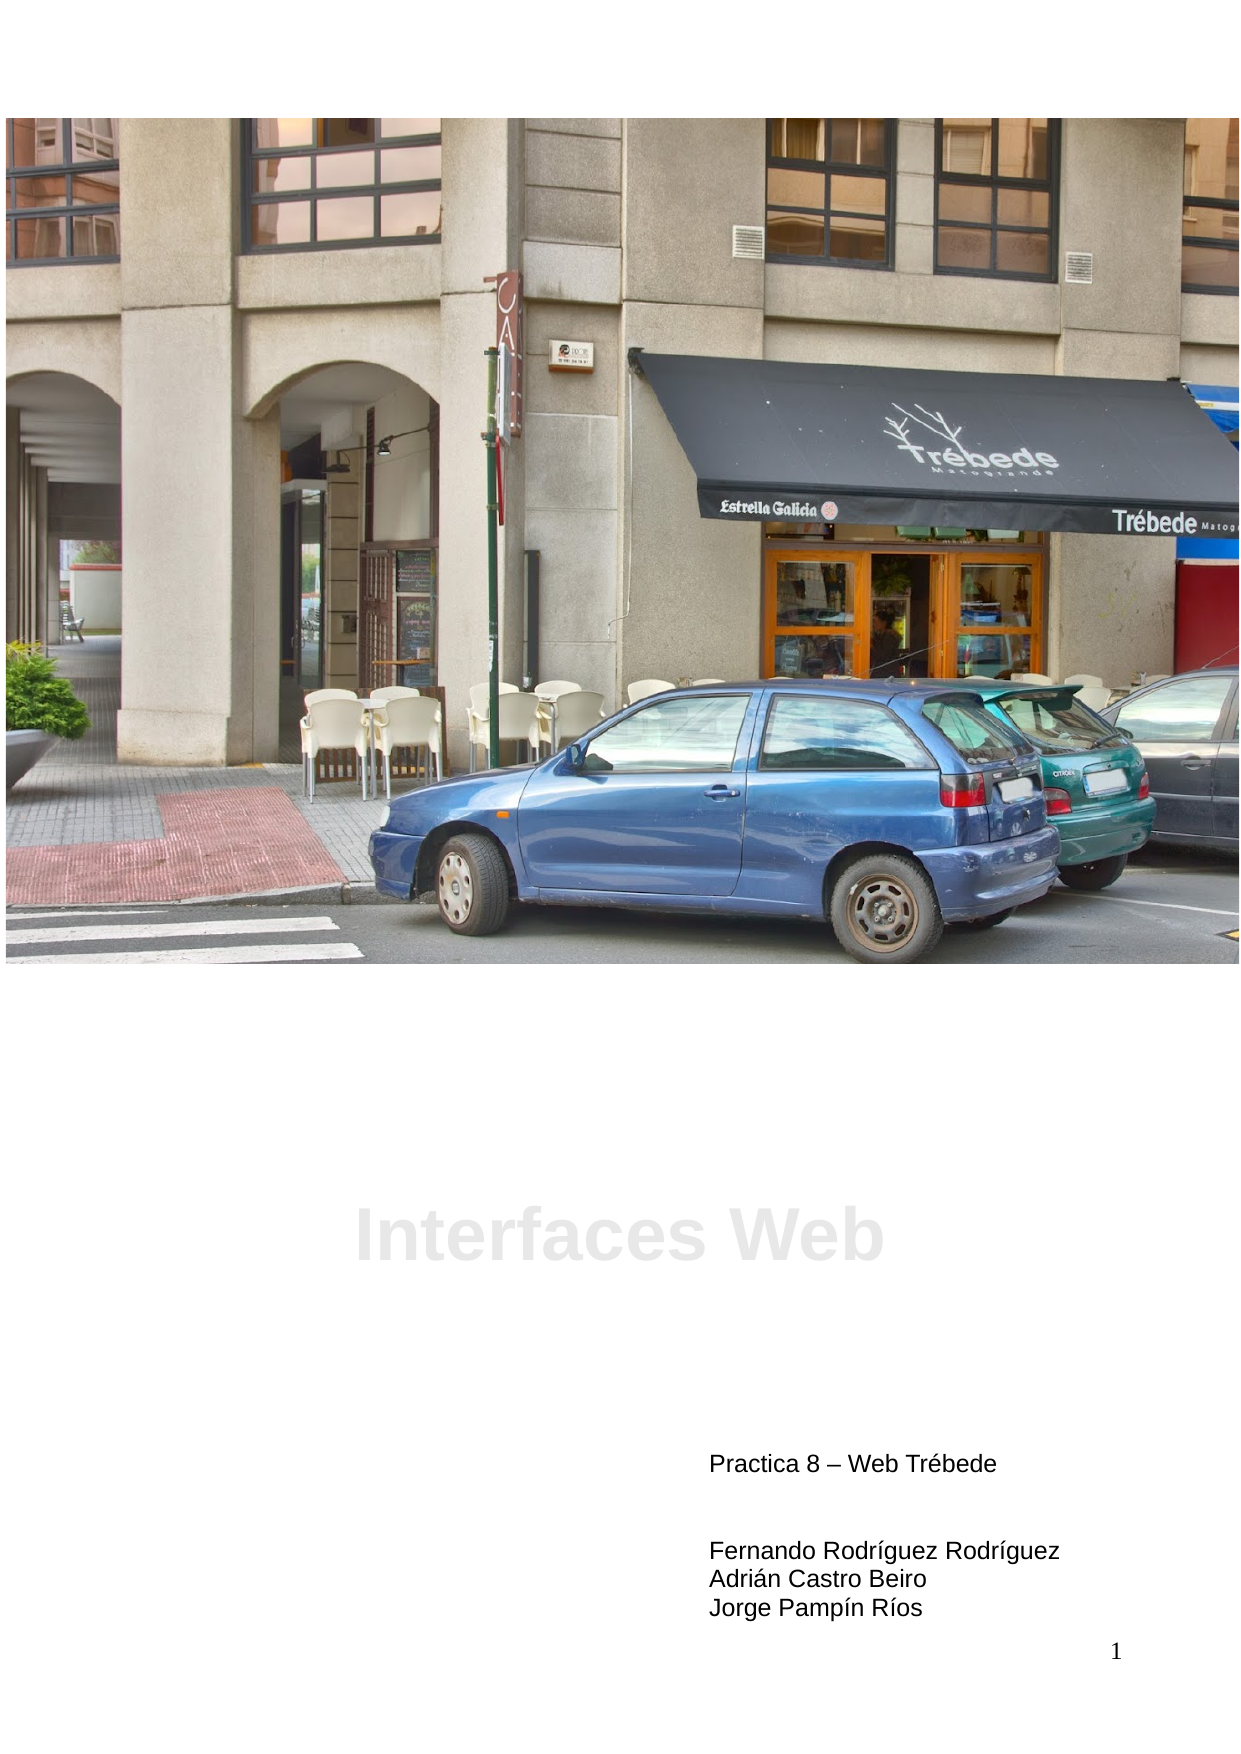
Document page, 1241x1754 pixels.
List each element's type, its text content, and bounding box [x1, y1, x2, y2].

text Practica 8 – Web Trébede [635, 1449, 1122, 1478]
text Interfaces Web [118, 1189, 1122, 1276]
text Fernando Rodríguez Rodríguez [635, 1536, 1122, 1564]
text Jorge Pampín Ríos [635, 1593, 1122, 1622]
text Adrián Castro Beiro [635, 1564, 1122, 1593]
